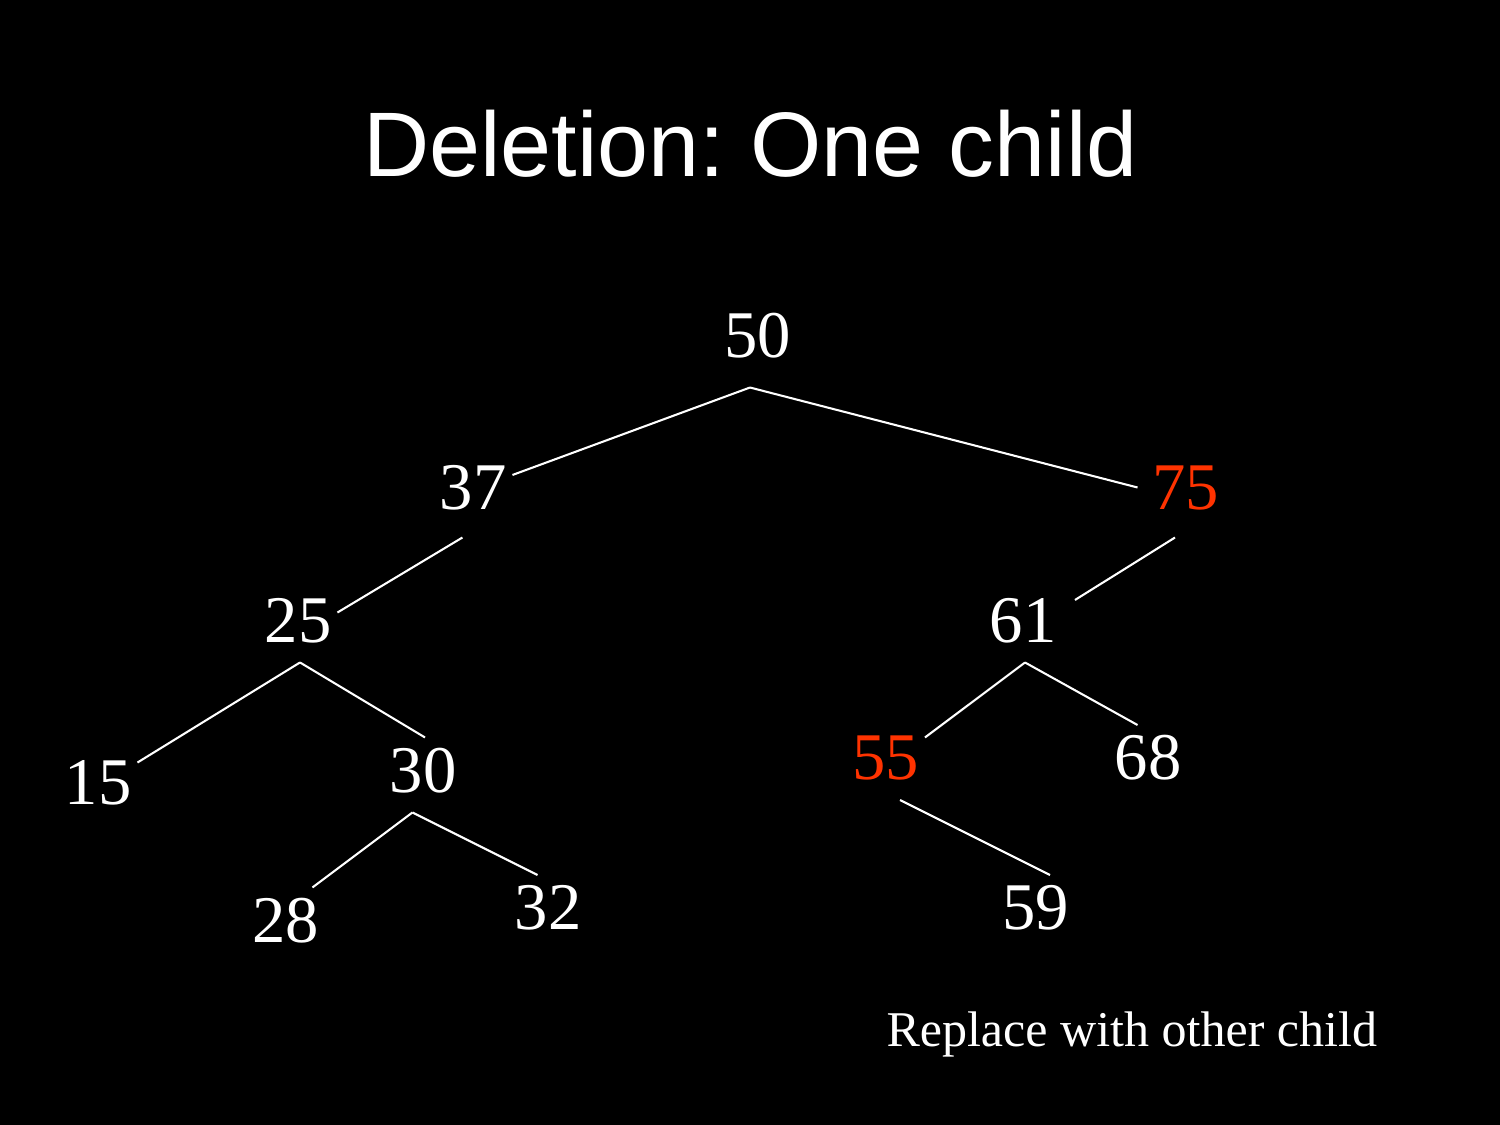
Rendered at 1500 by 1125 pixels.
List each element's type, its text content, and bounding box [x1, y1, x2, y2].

text_box 15 [50, 737, 147, 827]
text_box 55 [837, 712, 935, 802]
text_box 59 [987, 862, 1085, 952]
text_box 28 [237, 874, 335, 965]
text_box 50 [709, 290, 807, 381]
title Deletion: One child [22, 50, 1480, 240]
text_box 75 [1137, 442, 1235, 532]
text_box Replace with other child [871, 994, 1393, 1065]
text_box 30 [375, 724, 472, 815]
text_box 25 [250, 574, 347, 665]
text_box 61 [975, 574, 1072, 665]
text_box 32 [500, 862, 597, 952]
text_box 37 [425, 442, 522, 532]
text_box 68 [1100, 712, 1197, 802]
